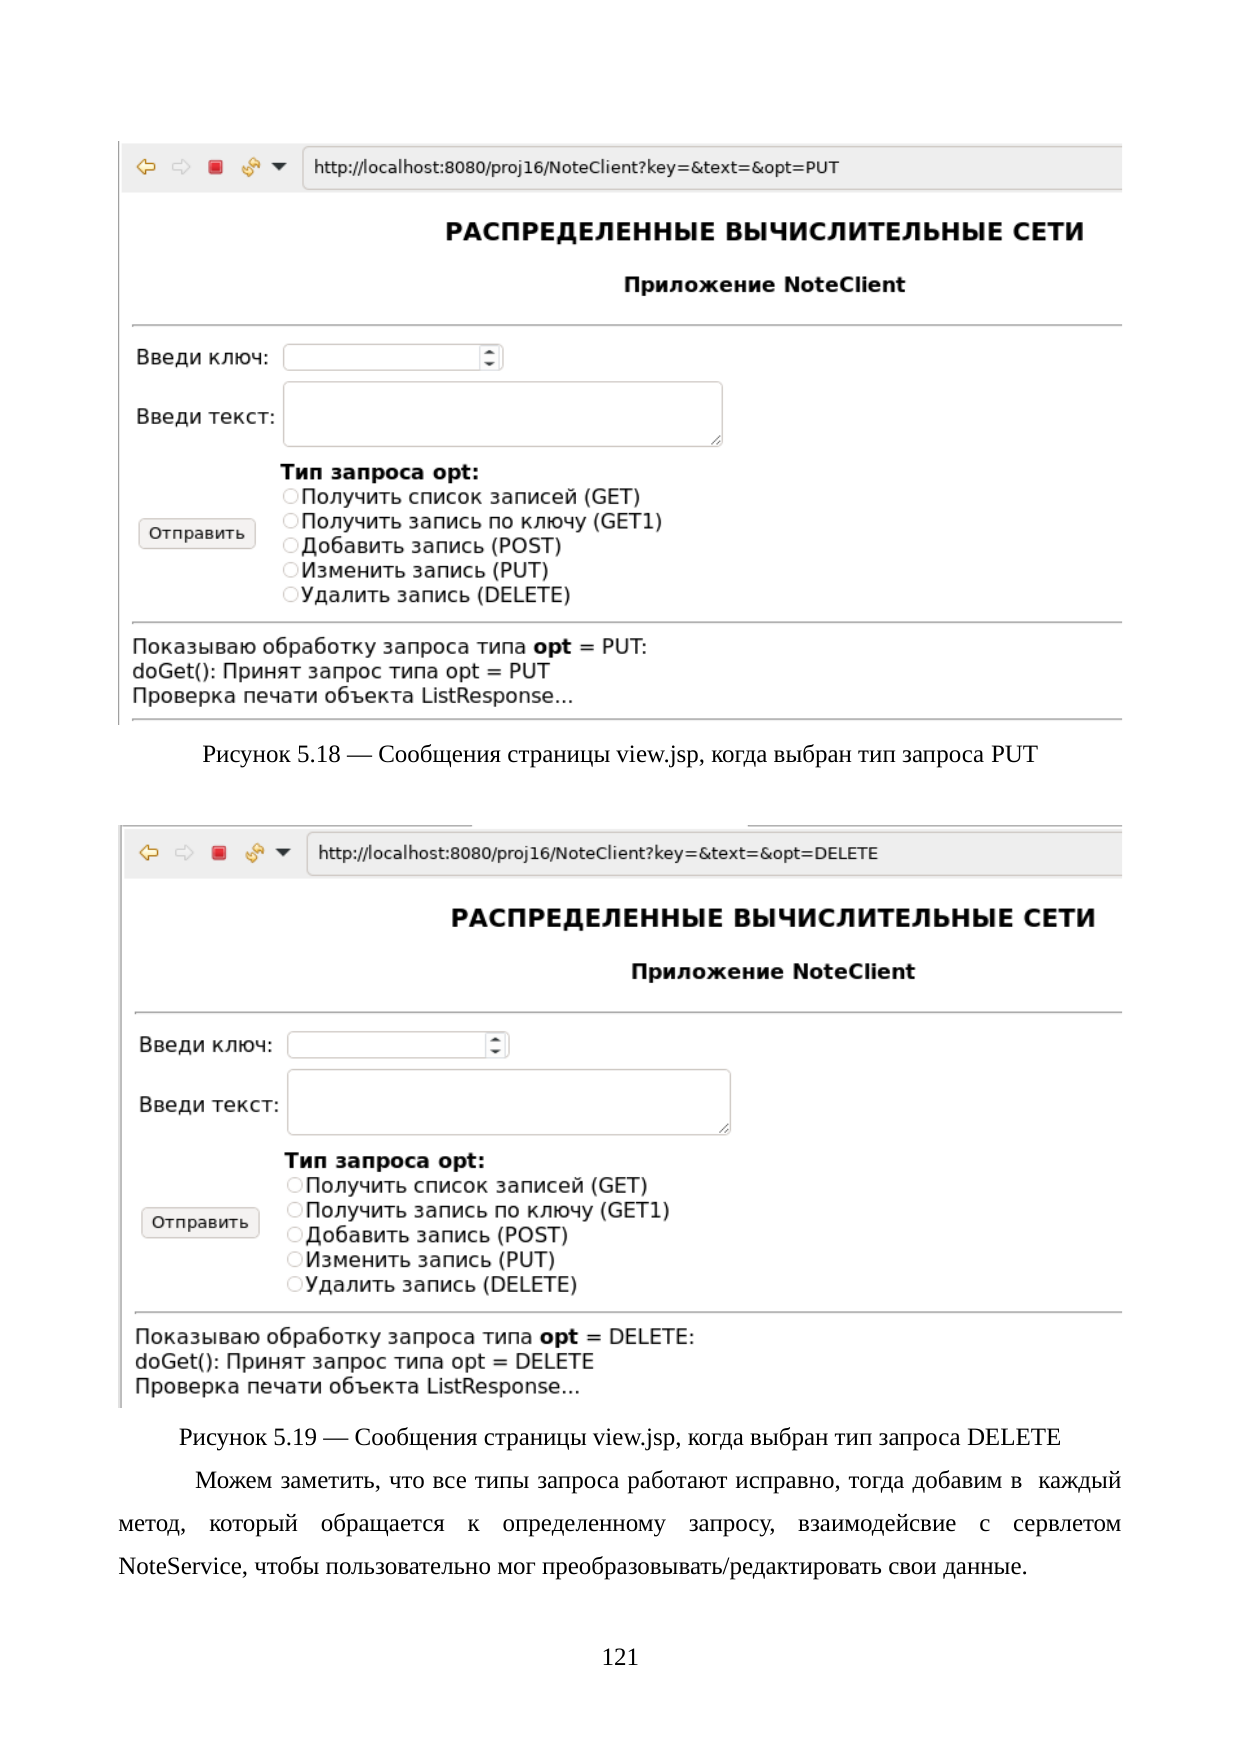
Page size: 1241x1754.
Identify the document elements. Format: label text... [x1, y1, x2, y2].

text Рисунок 5.18 — Сообщения страницы view.jsp, когда выбран тип запроса PUT [118, 725, 1122, 767]
text Можем заметить, что все типы запроса работают исправно, тогда добавим в каждый метод, который обращается к определенному запросу, взаимодейсвие с сервлетом NoteService, чтобы пользовательно мог преобразовывать/редактировать свои данные. [118, 1465, 1122, 1580]
picture [118, 825, 1123, 1408]
text Рисунок 5.19 — Сообщения страницы view.jsp, когда выбран тип запроса DELETE [118, 1408, 1122, 1451]
picture [118, 141, 1123, 725]
